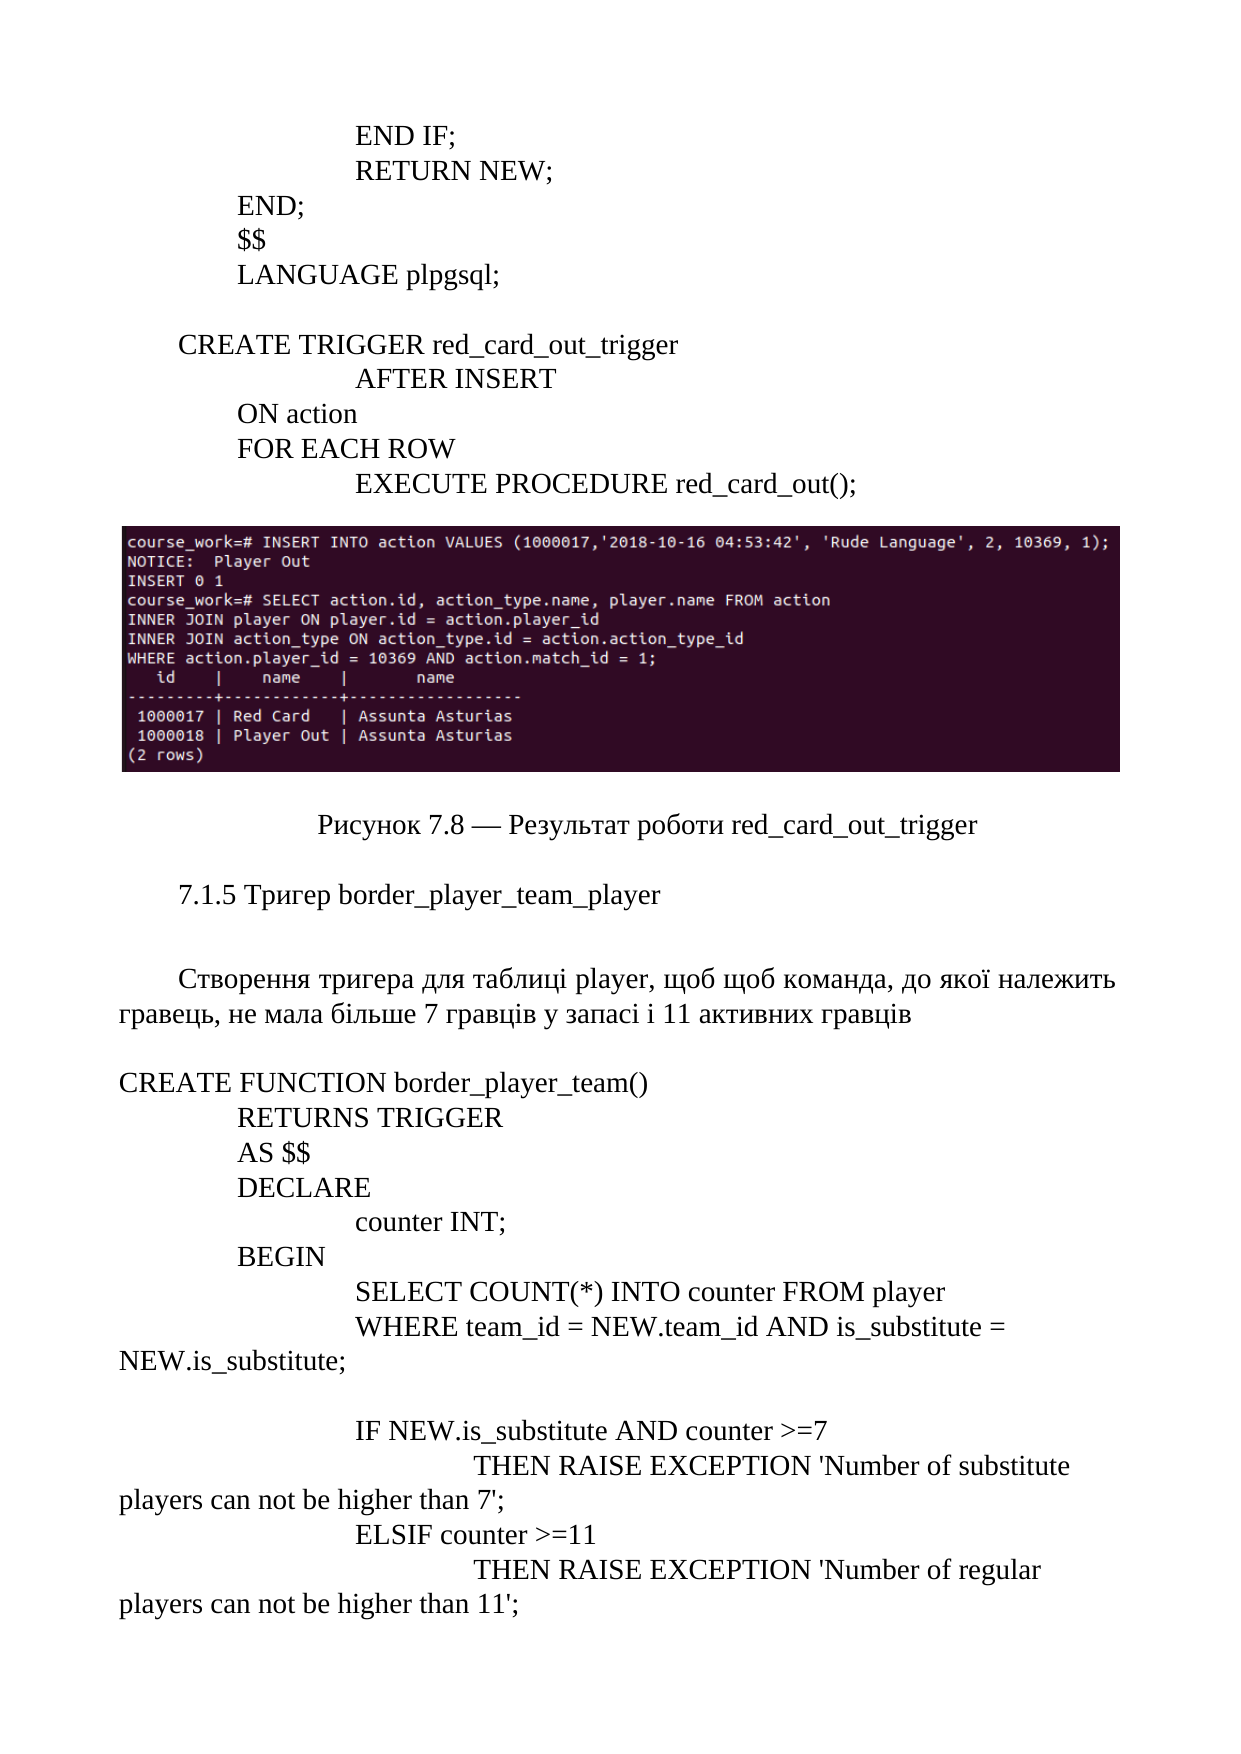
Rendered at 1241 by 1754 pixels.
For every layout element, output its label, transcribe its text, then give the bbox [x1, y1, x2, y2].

text THEN RAISE EXCEPTION 'Number of substitute players can not be higher than 7'; [119, 1448, 1117, 1516]
text $$ [119, 222, 1117, 256]
text THEN RAISE EXCEPTION 'Number of regular players can not be higher than 11'; [119, 1552, 1117, 1620]
text DECLARE [119, 1170, 1117, 1203]
text EXECUTE PROCEDURE red_card_out(); [119, 466, 1117, 499]
text END; [119, 188, 1117, 221]
text BEGIN [119, 1239, 1117, 1273]
text FOR EACH ROW [119, 431, 1117, 465]
text RETURNS TRIGGER [119, 1100, 1117, 1134]
subtitle 7.1.5 Тригер border_player_team_player [119, 877, 1117, 910]
text END IF; [119, 118, 1117, 152]
text ELSIF counter >=11 [119, 1517, 1117, 1551]
text SELECT COUNT(*) INTO counter FROM player [119, 1274, 1117, 1308]
text Рисунок 7.8 — Результат роботи red_card_out_trigger [119, 807, 1117, 841]
text WHERE team_id = NEW.team_id AND is_substitute = NEW.is_substitute; [119, 1309, 1117, 1377]
text AS $$ [119, 1135, 1117, 1168]
text Створення тригера для таблиці player, щоб щоб команда, до якої належить гравець, не мала більше 7 гравців у запасі і 11 активних гравців [119, 961, 1117, 1029]
text RETURN NEW; [119, 153, 1117, 186]
text CREATE FUNCTION border_player_team() [119, 1065, 1117, 1099]
text LANGUAGE plpgsql; [119, 257, 1117, 291]
text AFTER INSERT [119, 362, 1117, 395]
text counter INT; [119, 1204, 1117, 1238]
text CREATE TRIGGER red_card_out_trigger [119, 327, 1117, 360]
text IF NEW.is_substitute AND counter >=7 [119, 1413, 1117, 1446]
text ON action [119, 396, 1117, 430]
picture [121, 526, 1120, 772]
